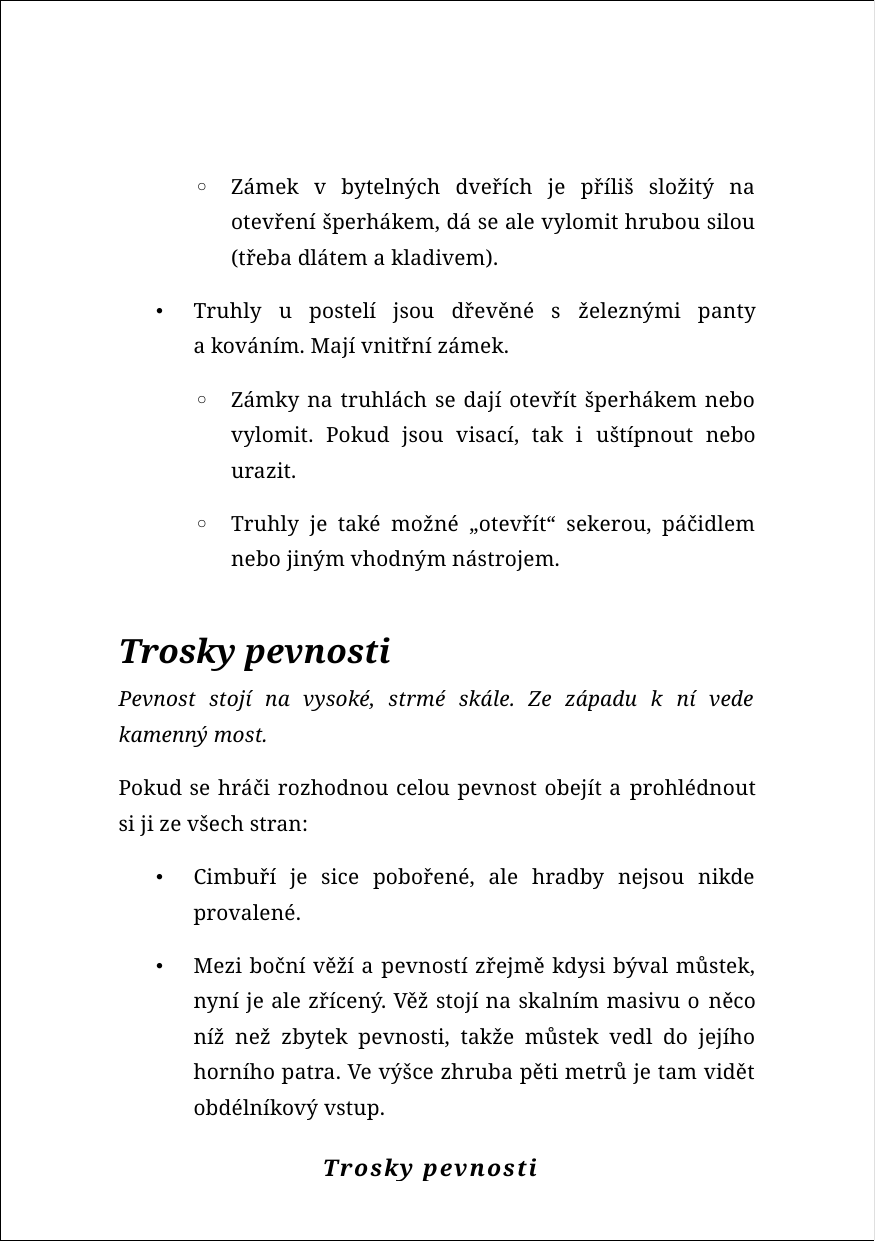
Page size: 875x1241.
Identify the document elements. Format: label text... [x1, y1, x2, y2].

text Pokud se hráči rozhodnou celou pevnost obejít a⁠ prohlédnout si ji ze všech stran: [118, 773, 756, 837]
subtitle Trosky pevnosti [118, 627, 756, 673]
text Pevnost stojí na vysoké, strmé skále. Ze západu k⁠ ní vede kamenný most. [118, 684, 756, 748]
list Zámek v⁠ bytelných dveřích je příliš složitý na otevření šperhákem, dá se ale vylomit hrubou silou (třeba dlátem a⁠ kladivem). [193, 172, 756, 271]
list Mezi boční věží a⁠ pevností zřejmě kdysi býval můstek, nyní je ale zřícený. Věž stojí na skalním masivu o⁠ něco níž než zbytek pevnosti, takže můstek vedl do jejího horního patra. Ve výšce zhruba pěti metrů je tam vidět obdélníkový vstup. [156, 951, 756, 1121]
list Truhly u⁠ postelí jsou dřevěné s⁠ železnými panty a⁠ kováním. Mají vnitřní zámek. [156, 296, 756, 360]
list Cimbuří je sice pobořené, ale hradby nejsou nikde provalené. [156, 862, 756, 926]
list Truhly je také možné „otevřít“ sekerou, páčidlem nebo jiným vhodným nástrojem. [193, 509, 756, 573]
list Zámky na truhlách se dají otevřít šperhákem nebo vylomit. Pokud jsou visací, tak i⁠ uštípnout nebo urazit. [193, 385, 756, 484]
